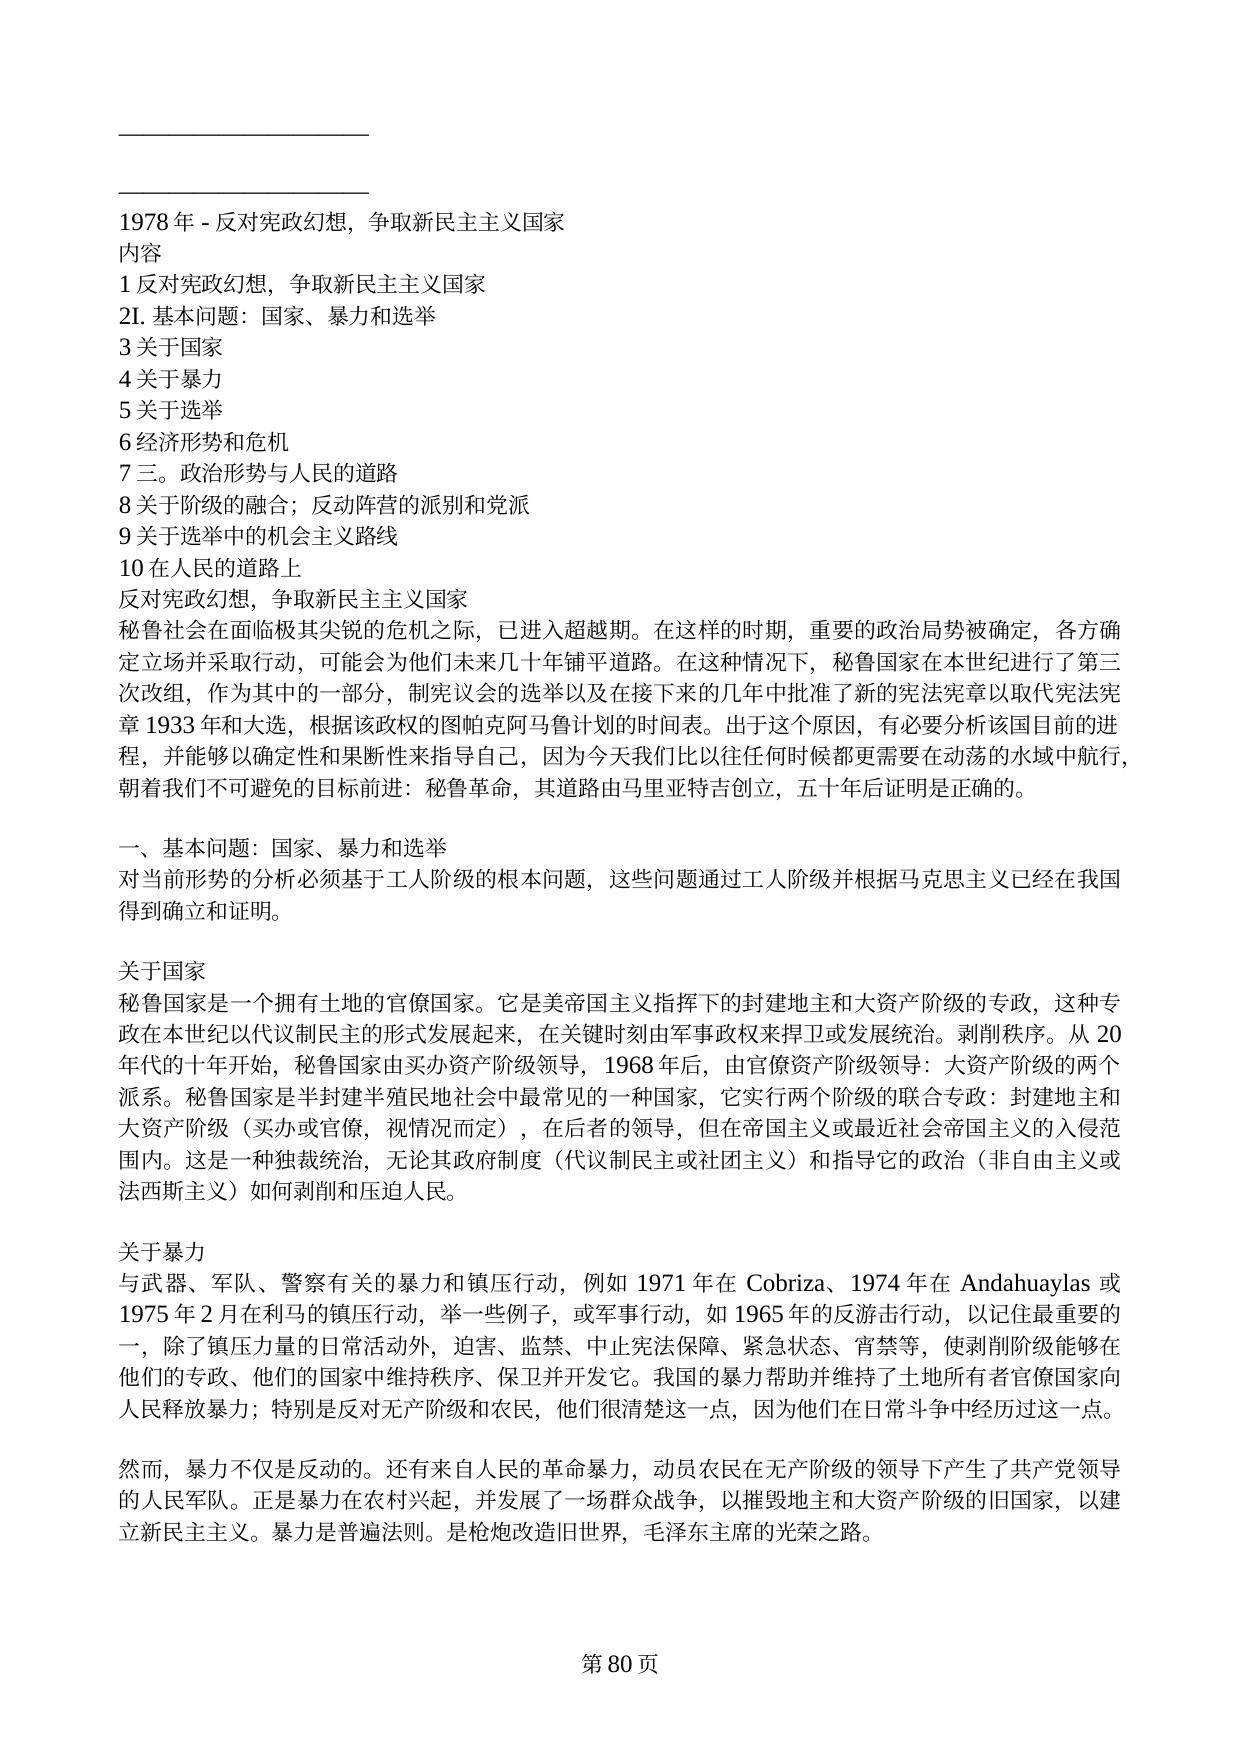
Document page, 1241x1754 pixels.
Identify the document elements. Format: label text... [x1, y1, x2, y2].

text 内容 [118, 236, 1122, 268]
text 2I. 基本问题：国家、暴力和选举 [118, 299, 1122, 331]
text 1反对宪政幻想，争取新民主主义国家 [118, 268, 1122, 299]
text 秘鲁社会在面临极其尖锐的危机之际，已进入超越期。在这样的时期，重要的政治局势被确定，各方确定立场并采取行动，可能会为他们未来几十年铺平道路。在这种情况下，秘鲁国家在本世纪进行了第三次改组，作为其中的一部分，制宪议会的选举以及在接下来的几年中批准了新的宪法宪章以取代宪法宪章1933年和大选，根据该政权的图帕克阿马鲁计划的时间表。出于这个原因，有必要分析该国目前的进程，并能够以确定性和果断性来指导自己，因为今天我们比以往任何时候都更需要在动荡的水域中航行，朝着我们不可避免的目标前进：秘鲁革命，其道路由马里亚特吉创立，五十年后证明是正确的。 [118, 614, 1122, 802]
text 对当前形势的分析必须基于工人阶级的根本问题，这些问题通过工人阶级并根据马克思主义已经在我国得到确立和证明。 [118, 863, 1122, 926]
text 关于暴力 [118, 1235, 1122, 1266]
text 1978年 - 反对宪政幻想，争取新民主主义国家 [118, 205, 1122, 236]
text 7三。政治形势与人民的道路 [118, 456, 1122, 488]
text 与武器、军队、警察有关的暴力和镇压行动，例如1971年在 Cobriza、1974年在 Andahuaylas 或1975年2月在利马的镇压行动，举一些例子，或军事行动，如1965年的反游击行动，以记住最重要的一，除了镇压力量的日常活动外，迫害、监禁、中止宪法保障、紧急状态、宵禁等，使剥削阶级能够在他们的专政、他们的国家中维持秩序、保卫并开发它。我国的暴力帮助并维持了土地所有者官僚国家向人民释放暴力；特别是反对无产阶级和农民，他们很清楚这一点，因为他们在日常斗争中经历过这一点。 [118, 1266, 1122, 1423]
text 4关于暴力 [118, 362, 1122, 393]
text 8关于阶级的融合；反动阵营的派别和党派 [118, 488, 1122, 519]
text 10在人民的道路上 [118, 551, 1122, 582]
text 反对宪政幻想，争取新民主主义国家 [118, 582, 1122, 614]
text —————————— [118, 176, 1122, 205]
text 然而，暴力不仅是反动的。还有来自人民的革命暴力，动员农民在无产阶级的领导下产生了共产党领导的人民军队。正是暴力在农村兴起，并发展了一场群众战争，以摧毁地主和大资产阶级的旧国家，以建立新民主主义。暴力是普遍法则。是枪炮改造旧世界，毛泽东主席的光荣之路。 [118, 1452, 1122, 1547]
text 3关于国家 [118, 331, 1122, 362]
text 6经济形势和危机 [118, 425, 1122, 456]
text —————————— [118, 118, 1122, 147]
text 5关于选举 [118, 393, 1122, 425]
text 关于国家 [118, 954, 1122, 986]
text 秘鲁国家是一个拥有土地的官僚国家。它是美帝国主义指挥下的封建地主和大资产阶级的专政，这种专政在本世纪以代议制民主的形式发展起来，在关键时刻由军事政权来捍卫或发展统治。剥削秩序。从20年代的十年开始，秘鲁国家由买办资产阶级领导，1968年后，由官僚资产阶级领导：大资产阶级的两个派系。秘鲁国家是半封建半殖民地社会中最常见的一种国家，它实行两个阶级的联合专政：封建地主和大资产阶级（买办或官僚，视情况而定），在后者的领导，但在帝国主义或最近社会帝国主义的入侵范围内。这是一种独裁统治，无论其政府制度（代议制民主或社团主义）和指导它的政治（非自由主义或法西斯主义）如何剥削和压迫人民。 [118, 986, 1122, 1206]
text 一、基本问题：国家、暴力和选举 [118, 831, 1122, 863]
text 9关于选举中的机会主义路线 [118, 519, 1122, 551]
